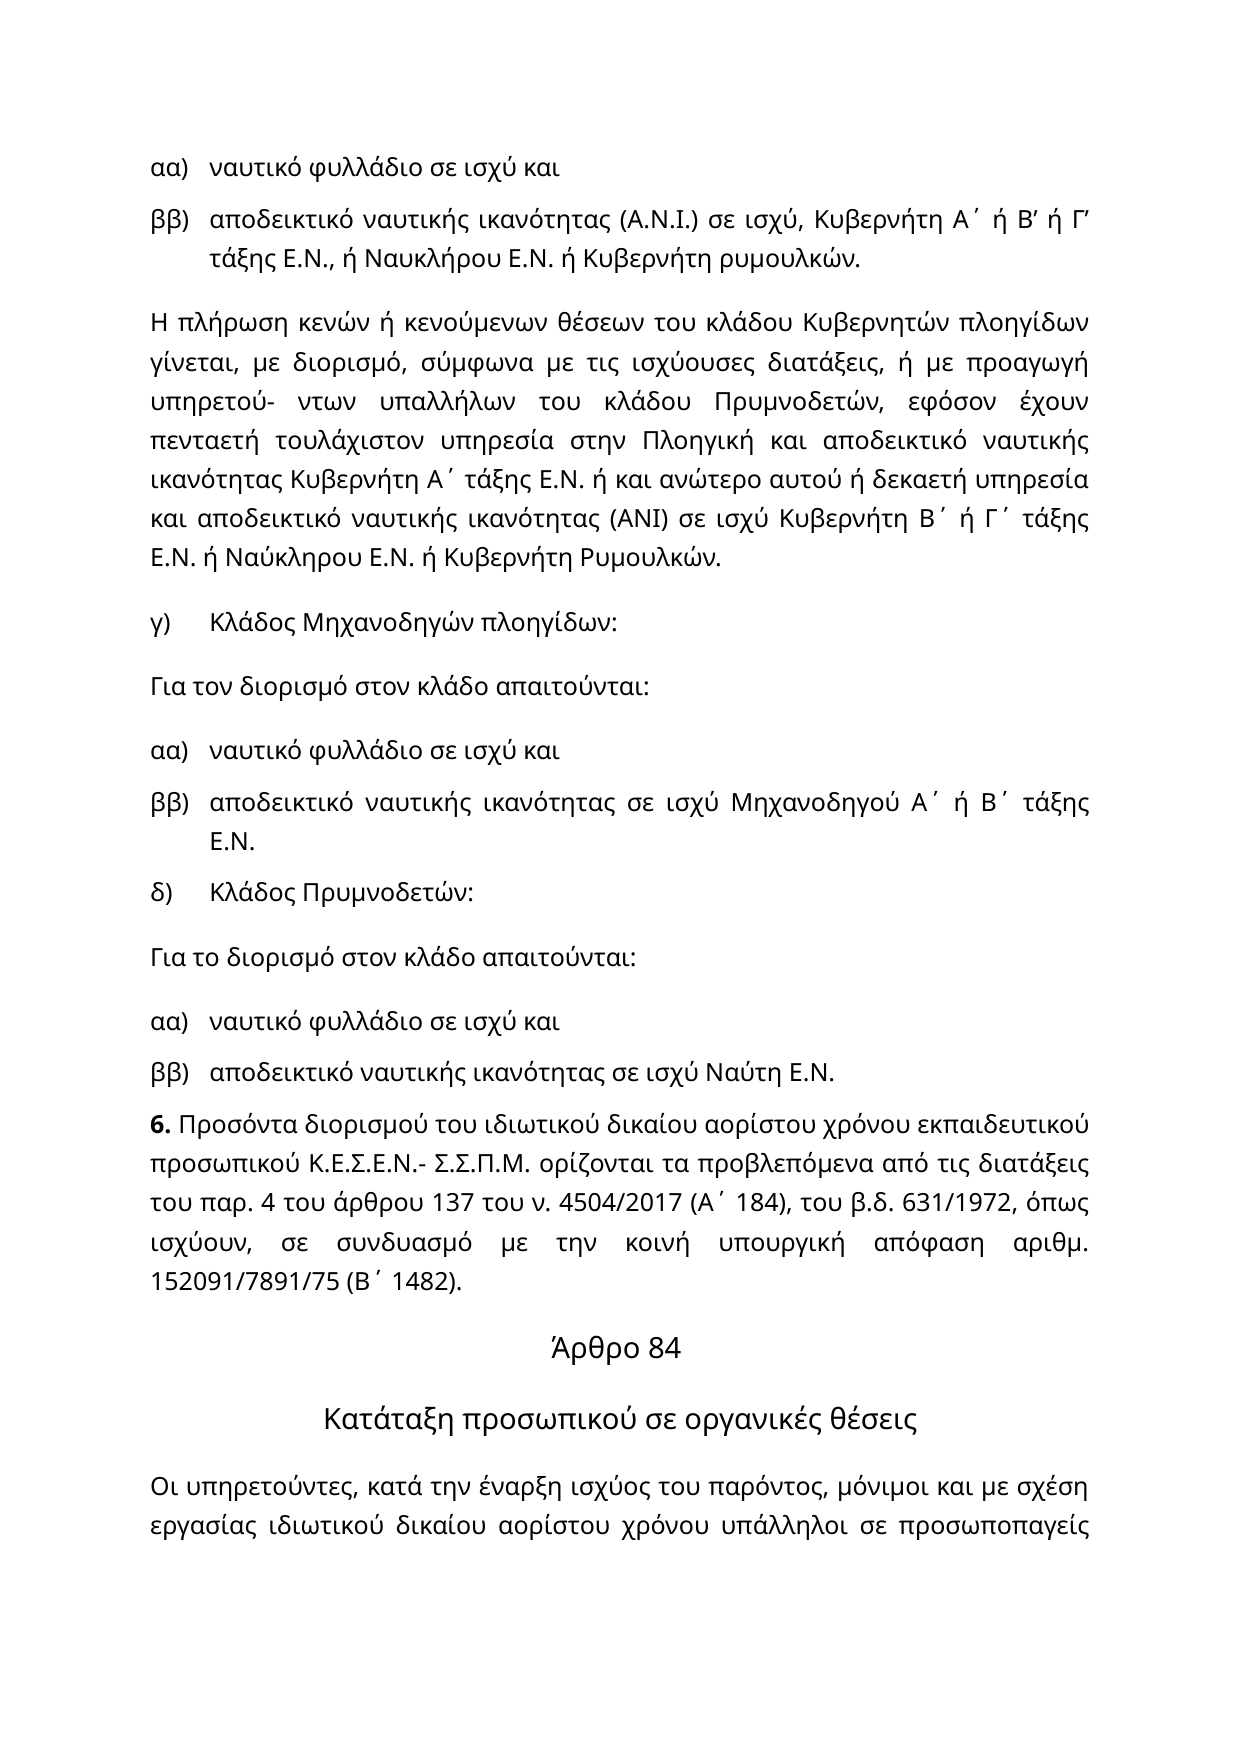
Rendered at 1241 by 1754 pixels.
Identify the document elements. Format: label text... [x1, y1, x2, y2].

text Για τον διορισμό στον κλάδο απαιτούνται: [150, 668, 1090, 702]
text 6. Προσόντα διορισμού του ιδιωτικού δικαίου αορίστου χρόνου εκπαιδευτικού προσωπικού Κ.Ε.Σ.Ε.Ν.- Σ.Σ.Π.Μ. ορίζονται τα προβλεπόμενα από τις διατάξεις του παρ. 4 του άρθρου 137 του ν. 4504/2017 (Α΄ 184), του β.δ. 631/1972, όπως ισχύουν, σε συνδυασμό με την κοινή υπουργική απόφαση αριθμ. 152091/7891/75 (Β΄ 1482). [150, 1107, 1090, 1297]
list αα) ναυτικό φυλλάδιο σε ισχύ και [150, 150, 1090, 184]
text Για το διορισμό στον κλάδο απαιτούνται: [150, 939, 1090, 973]
list δ) Κλάδος Πρυμνοδετών: [150, 875, 1090, 909]
list γ) Κλάδος Μηχανοδηγών πλοηγίδων: [150, 604, 1090, 638]
text Η πλήρωση κενών ή κενούμενων θέσεων του κλάδου Κυβερνητών πλοηγίδων γίνεται, με διορισμό, σύμφωνα με τις ισχύουσες διατάξεις, ή με προαγωγή υπηρετού- ντων υπαλλήλων του κλάδου Πρυμνοδετών, εφόσον έχουν πενταετή τουλάχιστον υπηρεσία στην Πλοηγική και αποδεικτικό ναυτικής ικανότητας Κυβερνήτη Α΄ τάξης Ε.Ν. ή και ανώτερο αυτού ή δεκαετή υπηρεσία και αποδεικτικό ναυτικής ικανότητας (ΑΝΙ) σε ισχύ Κυβερνήτη Β΄ ή Γ΄ τάξης Ε.Ν. ή Ναύκληρου Ε.Ν. ή Κυβερνήτη Ρυμουλκών. [150, 305, 1090, 574]
list ββ) αποδεικτικό ναυτικής ικανότητας σε ισχύ Μηχανοδηγού Α΄ ή Β΄ τάξης Ε.Ν. [150, 784, 1090, 857]
subtitle Κατάταξη προσωπικού σε οργανικές θέσεις [150, 1398, 1090, 1438]
list αα) ναυτικό φυλλάδιο σε ισχύ και [150, 732, 1090, 767]
list αα) ναυτικό φυλλάδιο σε ισχύ και [150, 1003, 1090, 1037]
list ββ) αποδεικτικό ναυτικής ικανότητας σε ισχύ Ναύτη Ε.Ν. [150, 1055, 1090, 1089]
subtitle Άρθρο 84 [150, 1327, 1090, 1367]
text Οι υπηρετούντες, κατά την έναρξη ισχύος του παρόντος, μόνιμοι και με σχέση εργασίας ιδιωτικού δικαίου αορίστου χρόνου υπάλληλοι σε προσωποπαγείς [150, 1469, 1090, 1542]
list ββ) αποδεικτικό ναυτικής ικανότητας (Α.Ν.Ι.) σε ισχύ, Κυβερνήτη Α΄ ή Β’ ή Γ’ τάξης Ε.Ν., ή Ναυκλήρου Ε.Ν. ή Κυβερνήτη ρυμουλκών. [150, 202, 1090, 275]
